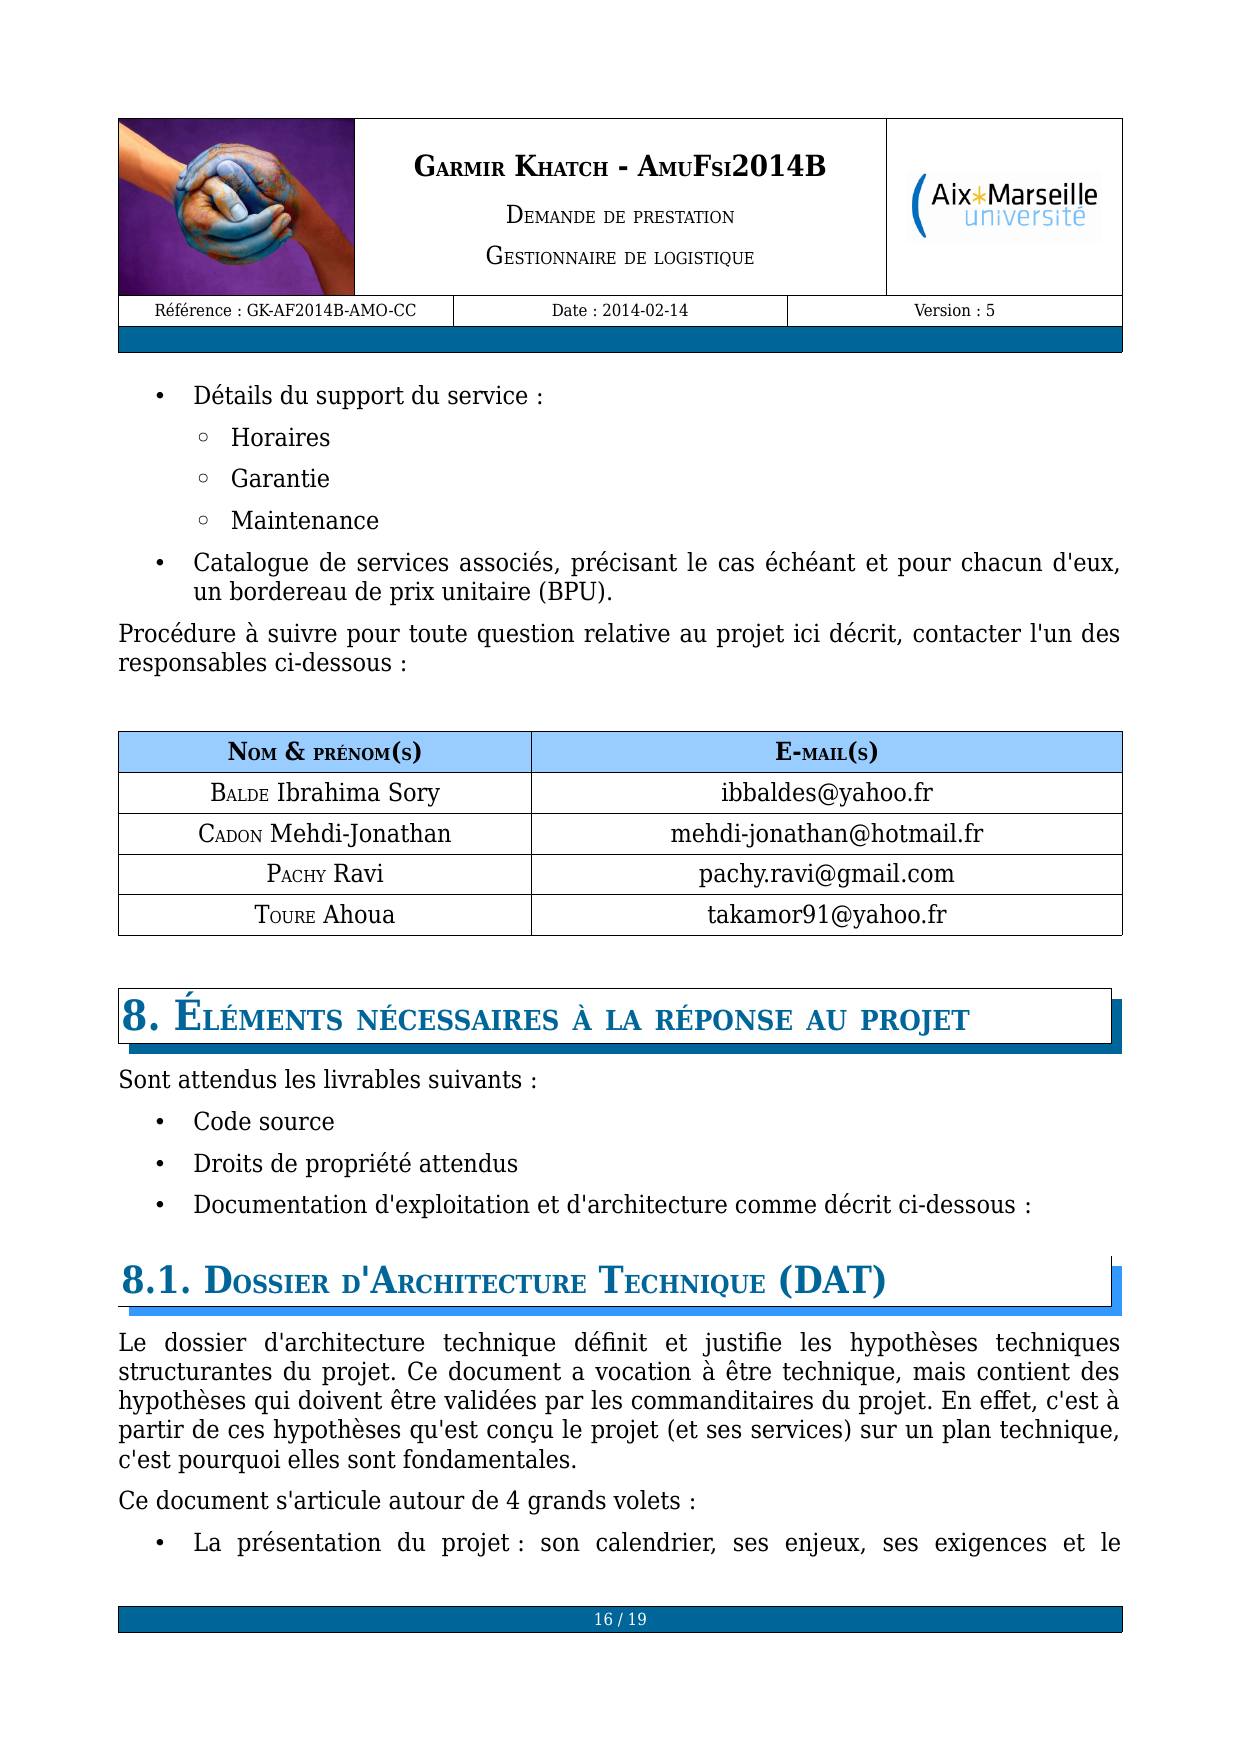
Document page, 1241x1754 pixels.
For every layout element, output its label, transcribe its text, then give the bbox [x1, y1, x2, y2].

list Garantie [193, 464, 1122, 494]
table_cell ibbaldes@yahoo.fr [532, 773, 1122, 813]
table_cell Pachy Ravi [119, 855, 531, 894]
text Procédure à suivre pour toute question relative au projet ici décrit, contacter l'un des responsables ci-dessous : [118, 619, 1122, 677]
table_cell Toure Ahoua [119, 895, 531, 935]
list Code source [156, 1107, 1122, 1136]
text Le dossier d'architecture technique définit et justifie les hypothèses techniques structurantes du projet. Ce document a vocation à être technique, mais contient des hypothèses qui doivent être validées par les commanditaires du projet. En effet, c'est à partir de ces hypothèses qu'est conçu le projet (et ses services) sur un plan technique, c'est pourquoi elles sont fondamentales. [118, 1328, 1122, 1474]
table_cell takamor91@yahoo.fr [532, 895, 1122, 935]
text Ce document s'articule autour de 4 grands volets : [118, 1486, 1122, 1516]
list Horaires [193, 423, 1122, 452]
table_header Nom & prénom(s) [119, 732, 531, 772]
table_cell Cadon Mehdi-Jonathan [119, 814, 531, 854]
picture [887, 126, 1122, 288]
list Catalogue de services associés, précisant le cas échéant et pour chacun d'eux, un bordereau de prix unitaire (BPU). [156, 548, 1122, 606]
picture [119, 119, 354, 295]
list Détails du support du service : [156, 381, 1122, 410]
table_cell pachy.ravi@gmail.com [532, 855, 1122, 894]
list Documentation d'exploitation et d'architecture comme décrit ci-dessous : [156, 1190, 1122, 1219]
table_header E-mail(s) [532, 732, 1122, 772]
list Droits de propriété attendus [156, 1149, 1122, 1178]
list Maintenance [193, 506, 1122, 535]
text Sont attendus les livrables suivants : [118, 1065, 1122, 1094]
table_cell mehdi-jonathan@hotmail.fr [532, 814, 1122, 854]
list La présentation du projet : son calendrier, ses enjeux, ses exigences et le [156, 1528, 1122, 1557]
table_cell Balde Ibrahima Sory [119, 773, 531, 813]
subtitle Éléments nécessaires à la réponse au projet [119, 989, 1111, 1043]
subtitle Dossier d'Architecture Technique (DAT) [118, 1256, 1111, 1306]
